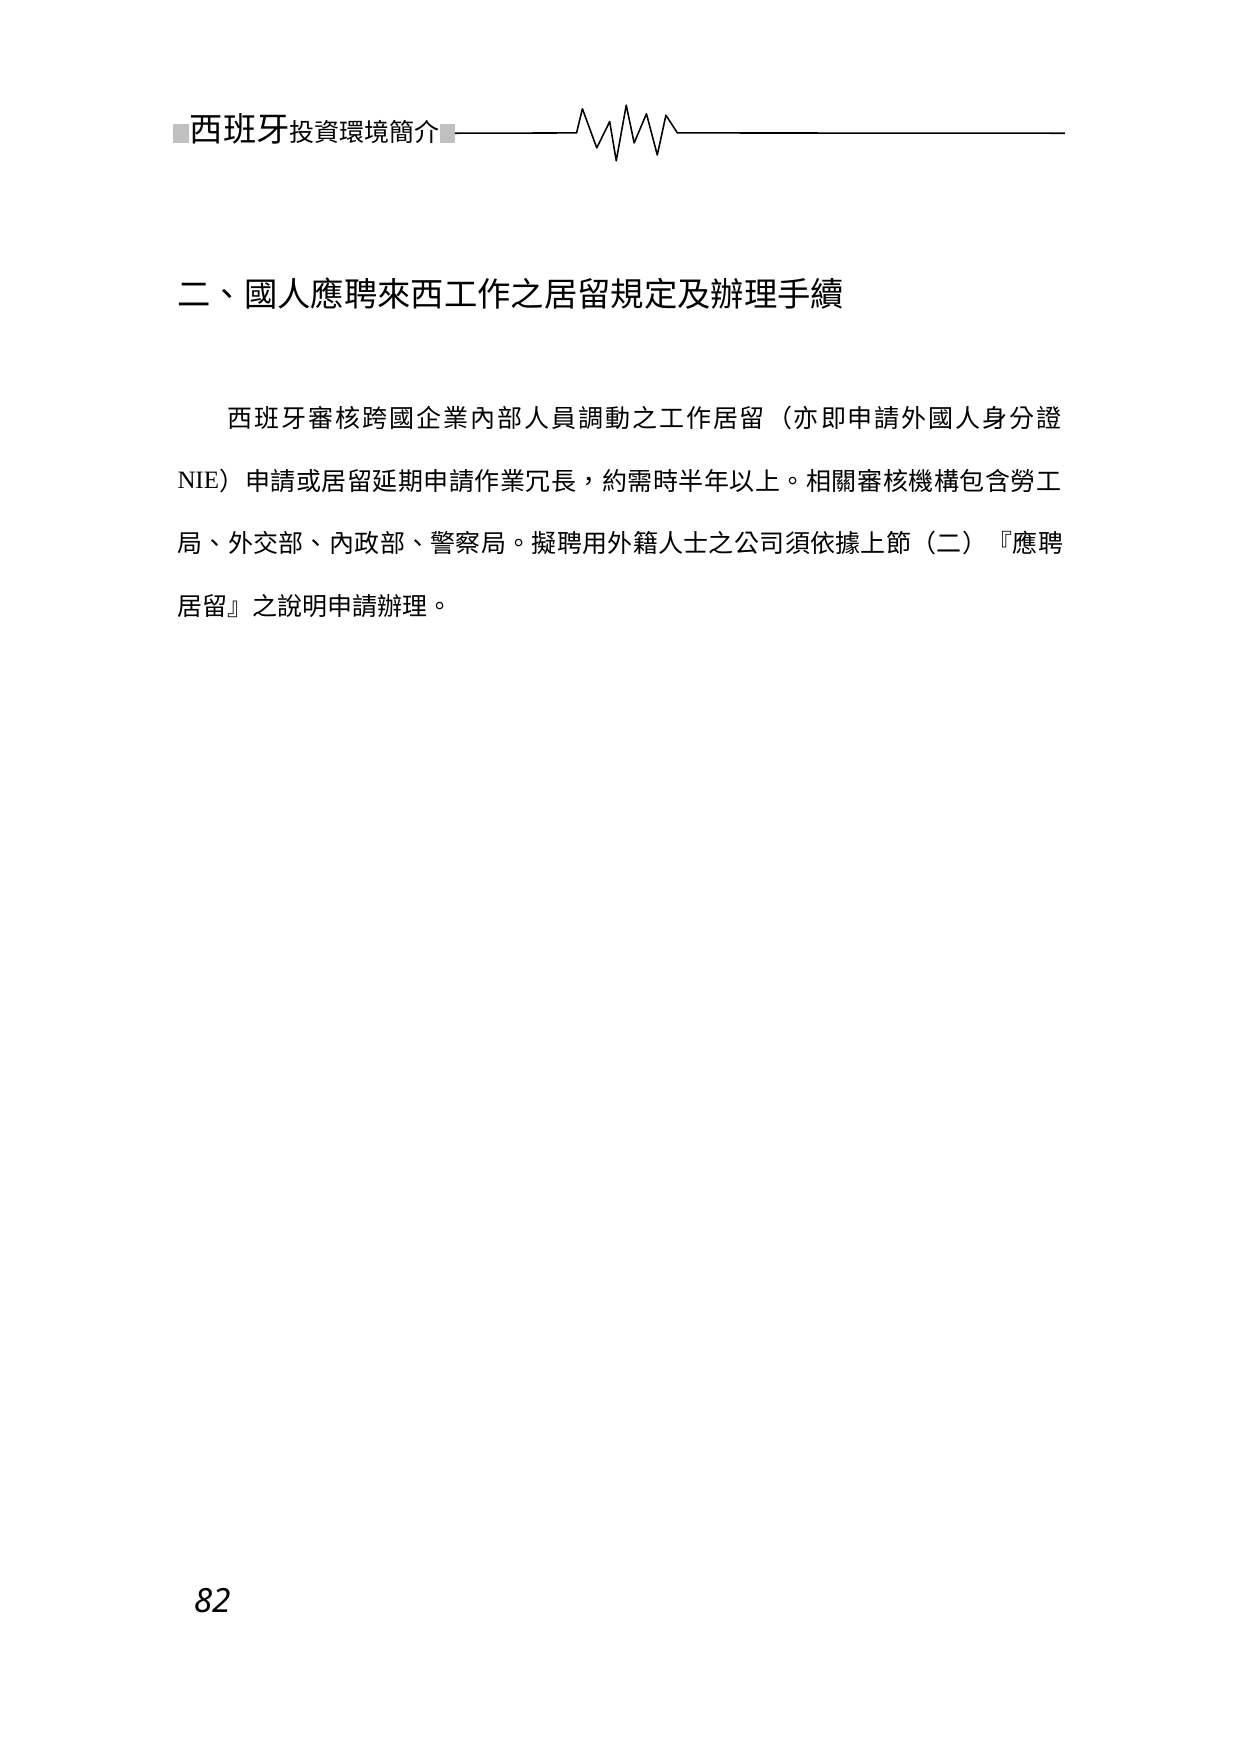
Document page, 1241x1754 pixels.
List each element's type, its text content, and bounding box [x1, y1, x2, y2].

text 二、國人應聘來西工作之居留規定及辦理手續 [177, 250, 1063, 313]
text 西班牙審核跨國企業內部人員調動之工作居留（亦即申請外國人身分證NIE）申請或居留延期申請作業冗長，約需時半年以上。相關審核機構包含勞工局、外交部、內政部、警察局。擬聘用外籍人士之公司須依據上節（二）『應聘居留』之說明申請辦理。 [177, 375, 1063, 625]
